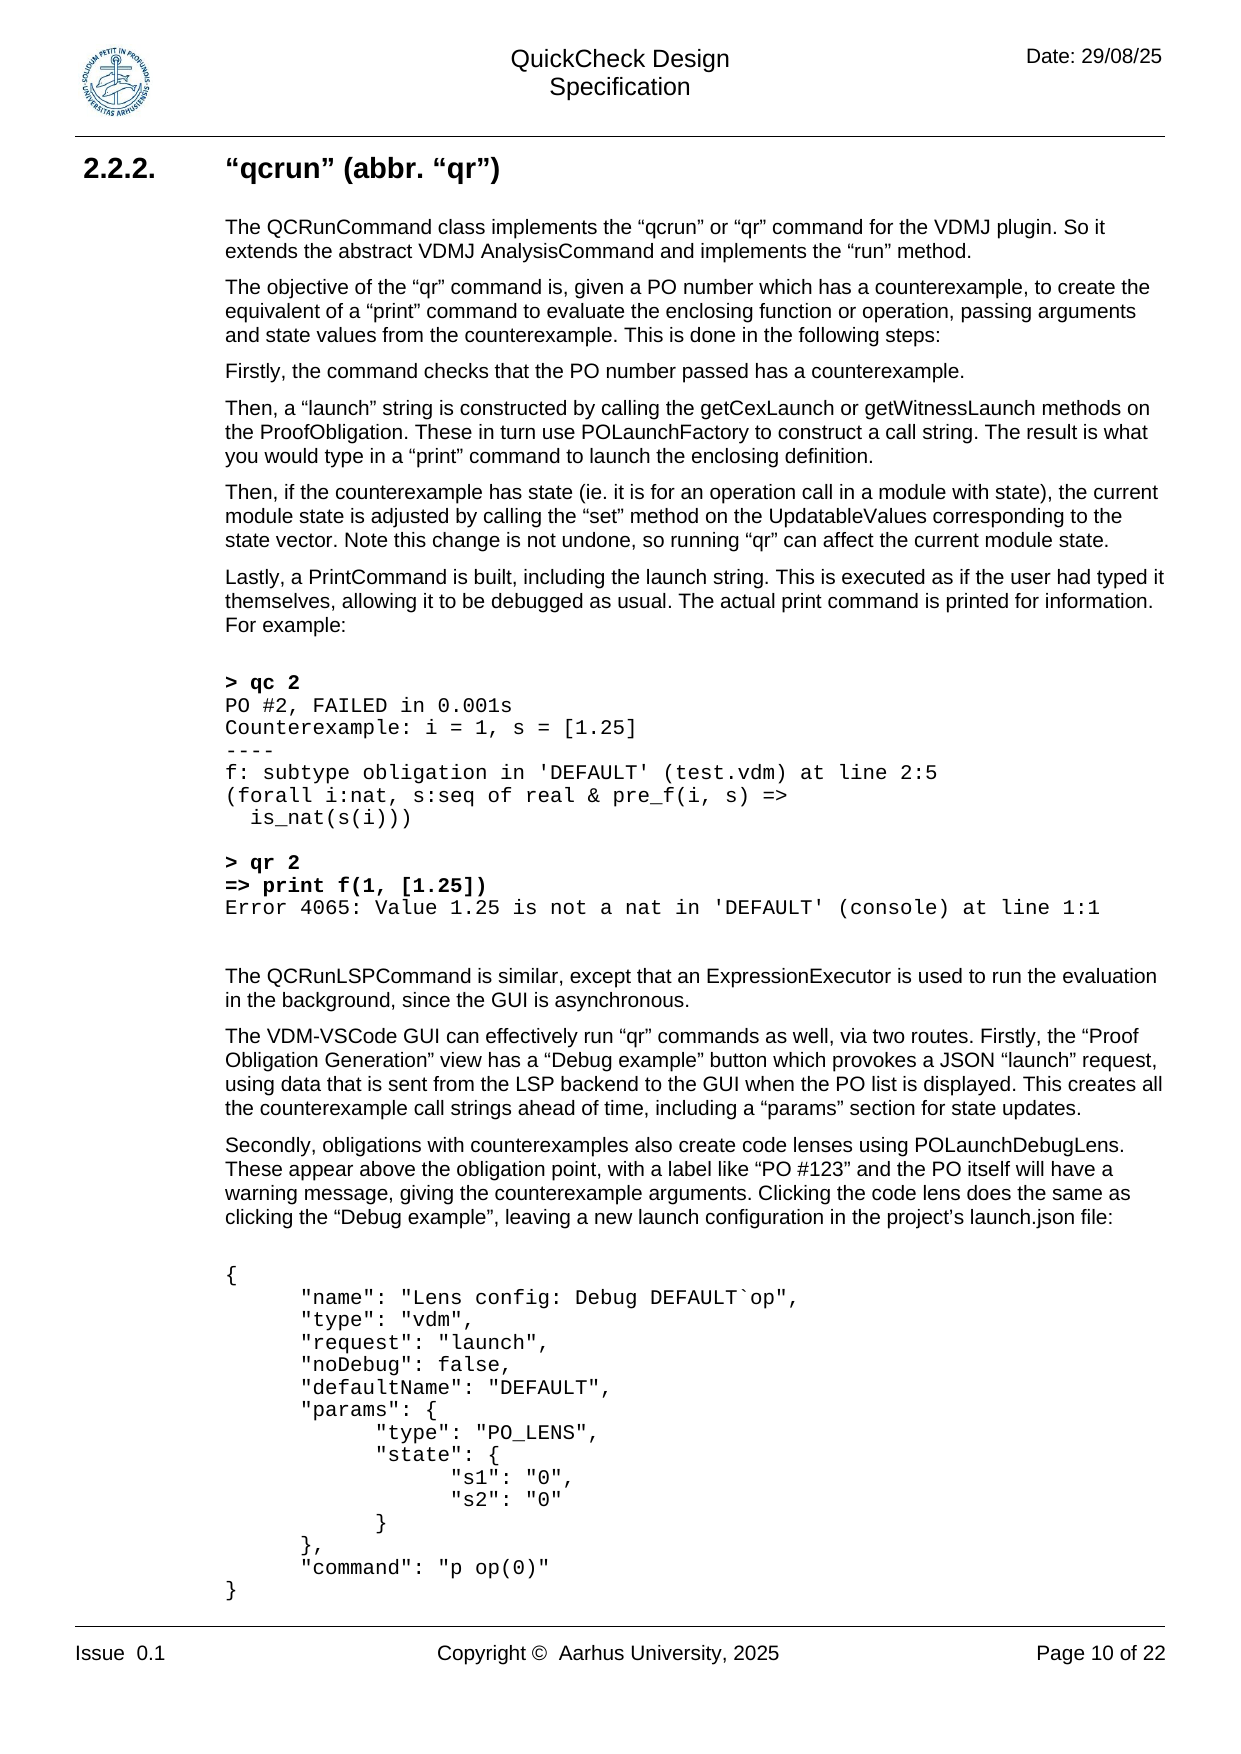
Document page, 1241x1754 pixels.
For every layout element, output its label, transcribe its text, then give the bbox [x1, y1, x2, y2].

text Counterexample: i = 1, s = [1.25] [225, 717, 1165, 739]
text Then, a “launch” string is constructed by calling the getCexLaunch or getWitnessLaunch methods on the ProofObligation. These in turn use POLaunchFactory to construct a call string. The result is what you would type in a “print” command to launch the enclosing definition. [225, 396, 1165, 468]
text "state": { [225, 1444, 1165, 1466]
text > qc 2 [225, 672, 1165, 694]
text "defaultName": "DEFAULT", [225, 1376, 1165, 1399]
text is_nat(s(i))) [225, 807, 1165, 829]
text Then, if the counterexample has state (ie. it is for an operation call in a module with state), the current module state is adjusted by calling the “set” method on the UpdatableValues corresponding to the state vector. Note this change is not undone, so running “qr” can affect the current module state. [225, 481, 1165, 552]
text Firstly, the command checks that the PO number passed has a counterexample. [225, 360, 1165, 384]
text "noDebug": false, [225, 1354, 1165, 1376]
text } [225, 1579, 1165, 1601]
text The objective of the “qr” command is, given a PO number which has a counterexample, to create the equivalent of a “print” command to evaluate the enclosing function or operation, passing arguments and state values from the counterexample. This is done in the following steps: [225, 275, 1165, 347]
text "s1": "0", [225, 1466, 1165, 1489]
text "type": "PO_LENS", [225, 1421, 1165, 1444]
text The QCRunCommand class implements the “qcrun” or “qr” command for the VDMJ plugin. So it extends the abstract VDMJ AnalysisCommand and implements the “run” method. [225, 215, 1165, 263]
text "type": "vdm", [225, 1309, 1165, 1331]
text f: subtype obligation in 'DEFAULT' (test.vdm) at line 2:5 [225, 762, 1165, 784]
text } [225, 1511, 1165, 1534]
text "s2": "0" [225, 1489, 1165, 1511]
text ---- [225, 739, 1165, 762]
text The QCRunLSPCommand is similar, except that an ExpressionExecutor is used to run the evaluation in the background, since the GUI is asynchronous. [225, 964, 1165, 1012]
text PO #2, FAILED in 0.001s [225, 694, 1165, 717]
text "command": "p op(0)" [225, 1556, 1165, 1579]
text Error 4065: Value 1.25 is not a nat in 'DEFAULT' (console) at line 1:1 [225, 897, 1165, 919]
subtitle “qcrun” (abbr. “qr”) [75, 152, 1165, 185]
text "name": "Lens config: Debug DEFAULT`op", [225, 1286, 1165, 1309]
text > qr 2 [225, 852, 1165, 874]
text (forall i:nat, s:seq of real & pre_f(i, s) => [225, 784, 1165, 807]
text Secondly, obligations with counterexamples also create code lenses using POLaunchDebugLens. These appear above the obligation point, with a label like “PO #123” and the PO itself will have a warning message, giving the counterexample arguments. Clicking the code lens does the same as clicking the “Debug example”, leaving a new launch configuration in the project’s launch.json file: [225, 1133, 1165, 1229]
picture [78, 44, 153, 120]
text Lastly, a PrintCommand is built, including the launch string. This is executed as if the user had typed it themselves, allowing it to be debugged as usual. The actual print command is printed for information. For example: [225, 565, 1165, 637]
text => print f(1, [1.25]) [225, 874, 1165, 897]
text }, [225, 1534, 1165, 1556]
text "params": { [225, 1399, 1165, 1421]
text "request": "launch", [225, 1331, 1165, 1354]
text The VDM-VSCode GUI can effectively run “qr” commands as well, via two routes. Firstly, the “Proof Obligation Generation” view has a “Debug example” button which provokes a JSON “launch” request, using data that is sent from the LSP backend to the GUI when the PO list is displayed. This creates all the counterexample call strings ahead of time, including a “params” section for state updates. [225, 1025, 1165, 1121]
text { [225, 1264, 1165, 1286]
